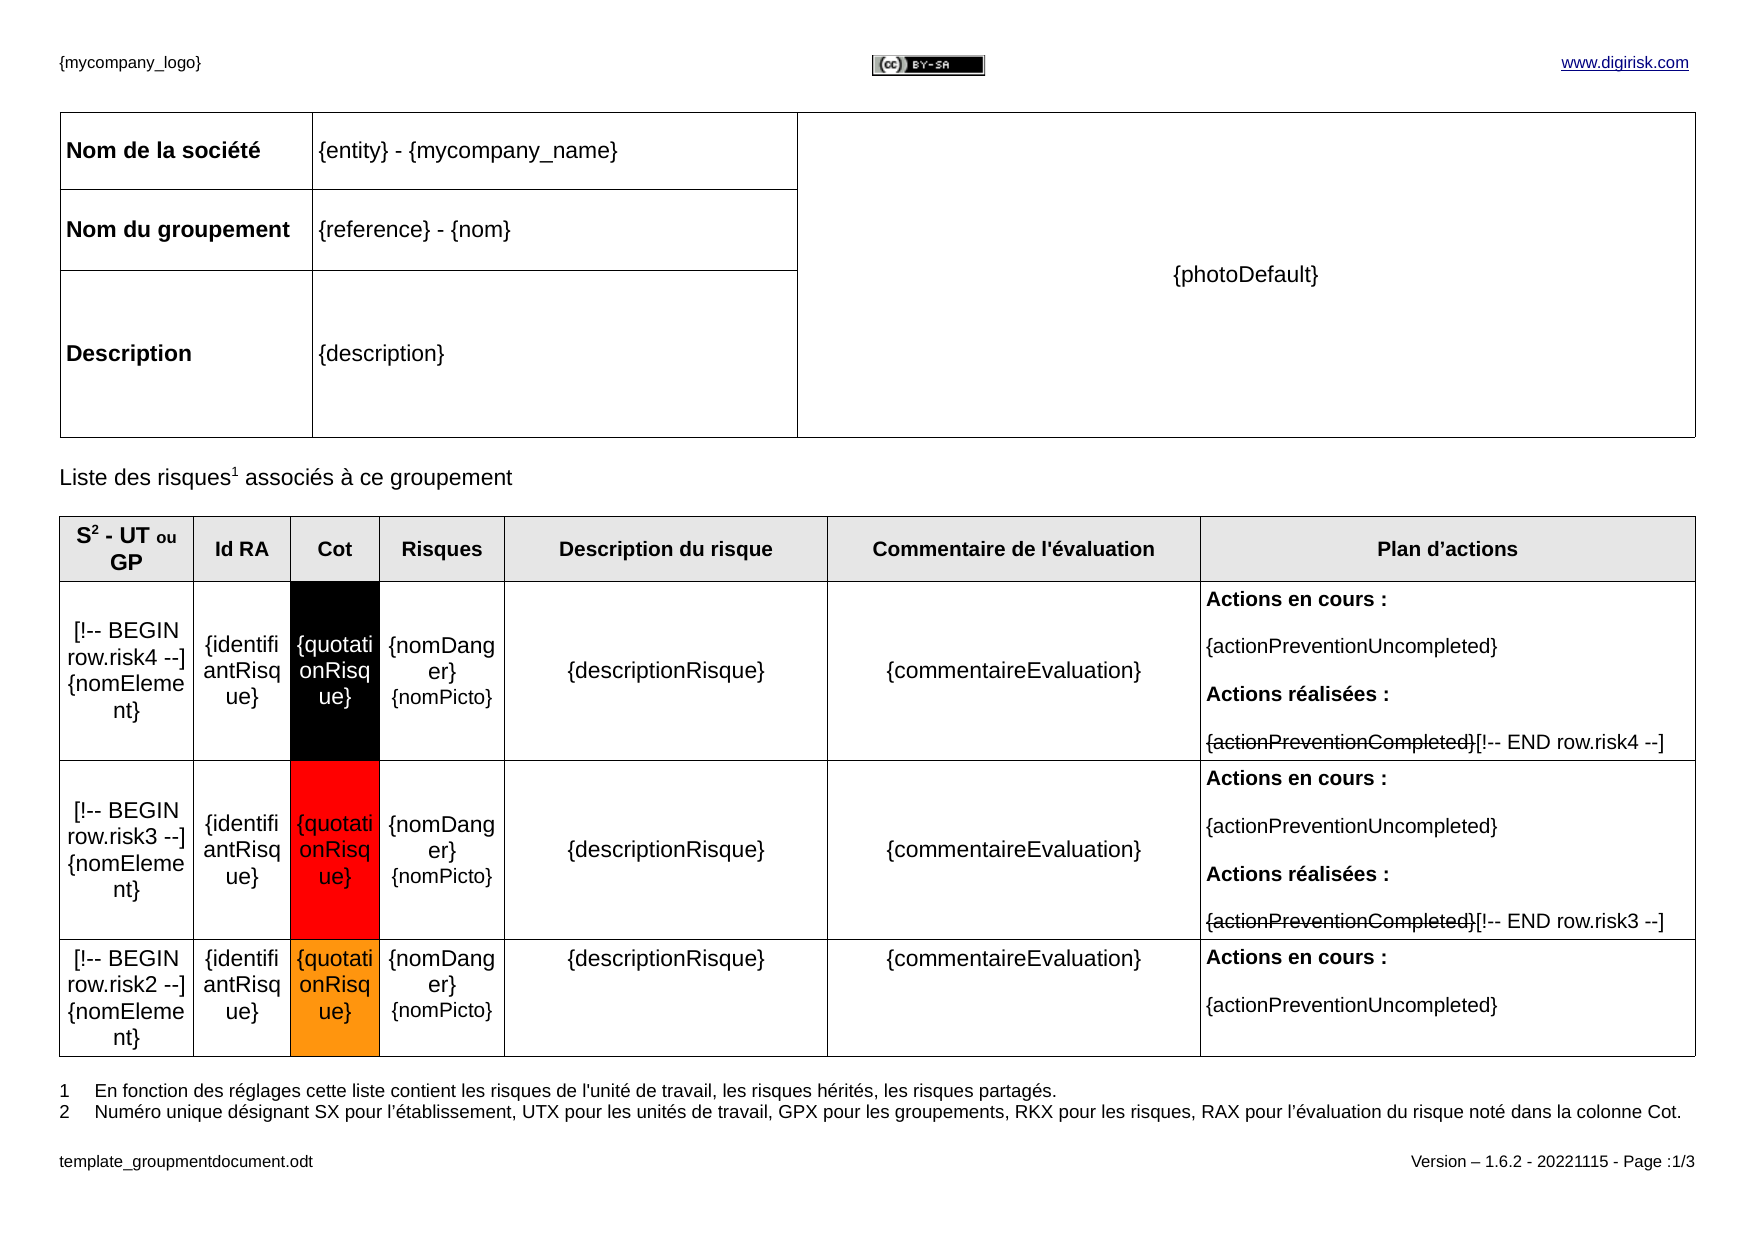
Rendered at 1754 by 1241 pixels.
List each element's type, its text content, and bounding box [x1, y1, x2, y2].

table_cell {commentaireEvaluation} [828, 582, 1200, 760]
table_cell {descriptionRisque} [505, 761, 827, 939]
table_header Description du risque [505, 517, 827, 581]
table_header Nom de la société [61, 113, 312, 188]
table_header S - UT ou GP [60, 517, 193, 581]
table_header {entity} - {mycompany_name} [313, 113, 797, 188]
table_cell [!-- BEGIN row.risk2 --]{nomElement} [60, 940, 193, 1056]
table_header Commentaire de l'évaluation [828, 517, 1200, 581]
table_cell {reference} - {nom} [313, 190, 797, 270]
table_cell Actions en cours : {actionPreventionUncompleted} Actions réalisées : {actionPreventionCompleted}[!-- END row.risk3 --] [1201, 761, 1695, 939]
picture [872, 55, 986, 76]
table_cell [!-- BEGIN row.risk4 --]{nomElement} [60, 582, 193, 760]
table_cell {nomDanger} {nomPicto} [380, 761, 504, 939]
table_cell {identifiantRisque} [194, 582, 290, 760]
table_header Risques [380, 517, 504, 581]
table_cell Nom du groupement [61, 190, 312, 270]
table_header Cot [291, 517, 379, 581]
table_header {photoDefault} [798, 113, 1695, 437]
table_cell {description} [313, 271, 797, 437]
table_cell Actions en cours : {actionPreventionUncompleted} [1201, 940, 1695, 1056]
table_cell Description [61, 271, 312, 437]
table_cell Actions en cours : {actionPreventionUncompleted} Actions réalisées : {actionPreventionCompleted}[!-- END row.risk4 --] [1201, 582, 1695, 760]
table_cell {quotationRisque} [291, 940, 379, 1056]
table_header Id RA [194, 517, 290, 581]
table_cell {nomDanger} {nomPicto} [380, 582, 504, 760]
table_cell {quotationRisque} [291, 582, 379, 760]
text En fonction des réglages cette liste contient les risques de l'unité de travail, les risques hérités, les risques partagés. [59, 1079, 1695, 1101]
table_cell {nomDanger} {nomPicto} [380, 940, 504, 1056]
table_cell {commentaireEvaluation} [828, 761, 1200, 939]
table_cell {identifiantRisque} [194, 940, 290, 1056]
table_cell {quotationRisque} [291, 761, 379, 939]
table_cell {descriptionRisque} [505, 582, 827, 760]
table_cell {identifiantRisque} [194, 761, 290, 939]
table_cell {commentaireEvaluation} [828, 940, 1200, 1056]
table_cell {descriptionRisque} [505, 940, 827, 1056]
table_cell [!-- BEGIN row.risk3 --]{nomElement} [60, 761, 193, 939]
table_header Plan d’actions [1201, 517, 1695, 581]
text Liste des risques associés à ce groupement [59, 463, 1695, 490]
